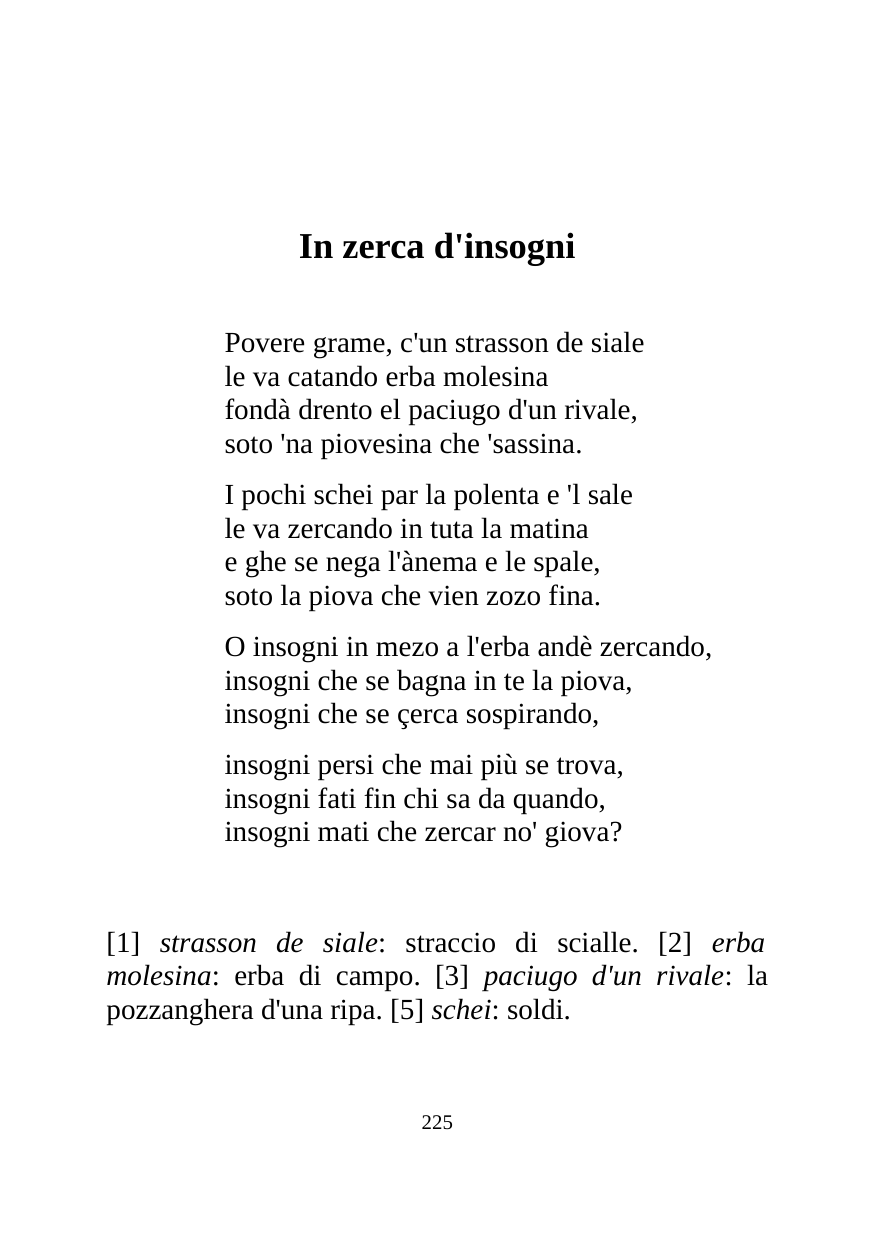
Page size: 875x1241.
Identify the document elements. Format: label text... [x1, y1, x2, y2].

subtitle In zerca d'insogni [106, 224, 768, 266]
text insogni persi che mai più se trova, insogni fati fin chi sa da quando, insogni mati che zercar no' giova? [224, 747, 768, 848]
text [1] strasson de siale: straccio di scialle. [2] erba molesina: erba di campo. [3] paciugo d'un rivale: la pozzanghera d'una ripa. [5] schei: soldi. [106, 925, 768, 1026]
text Povere grame, c'un strasson de siale le va catando erba molesina fondà drento el paciugo d'un rivale, soto 'na piovesina che 'sassina. [224, 325, 768, 459]
text O insogni in mezo a l'erba andè zercando, insogni che se bagna in te la piova, insogni che se çerca sospirando, [224, 629, 768, 730]
text I pochi schei par la polenta e 'l sale le va zercando in tuta la matina e ghe se nega l'ànema e le spale, soto la piova che vien zozo fina. [224, 477, 768, 611]
